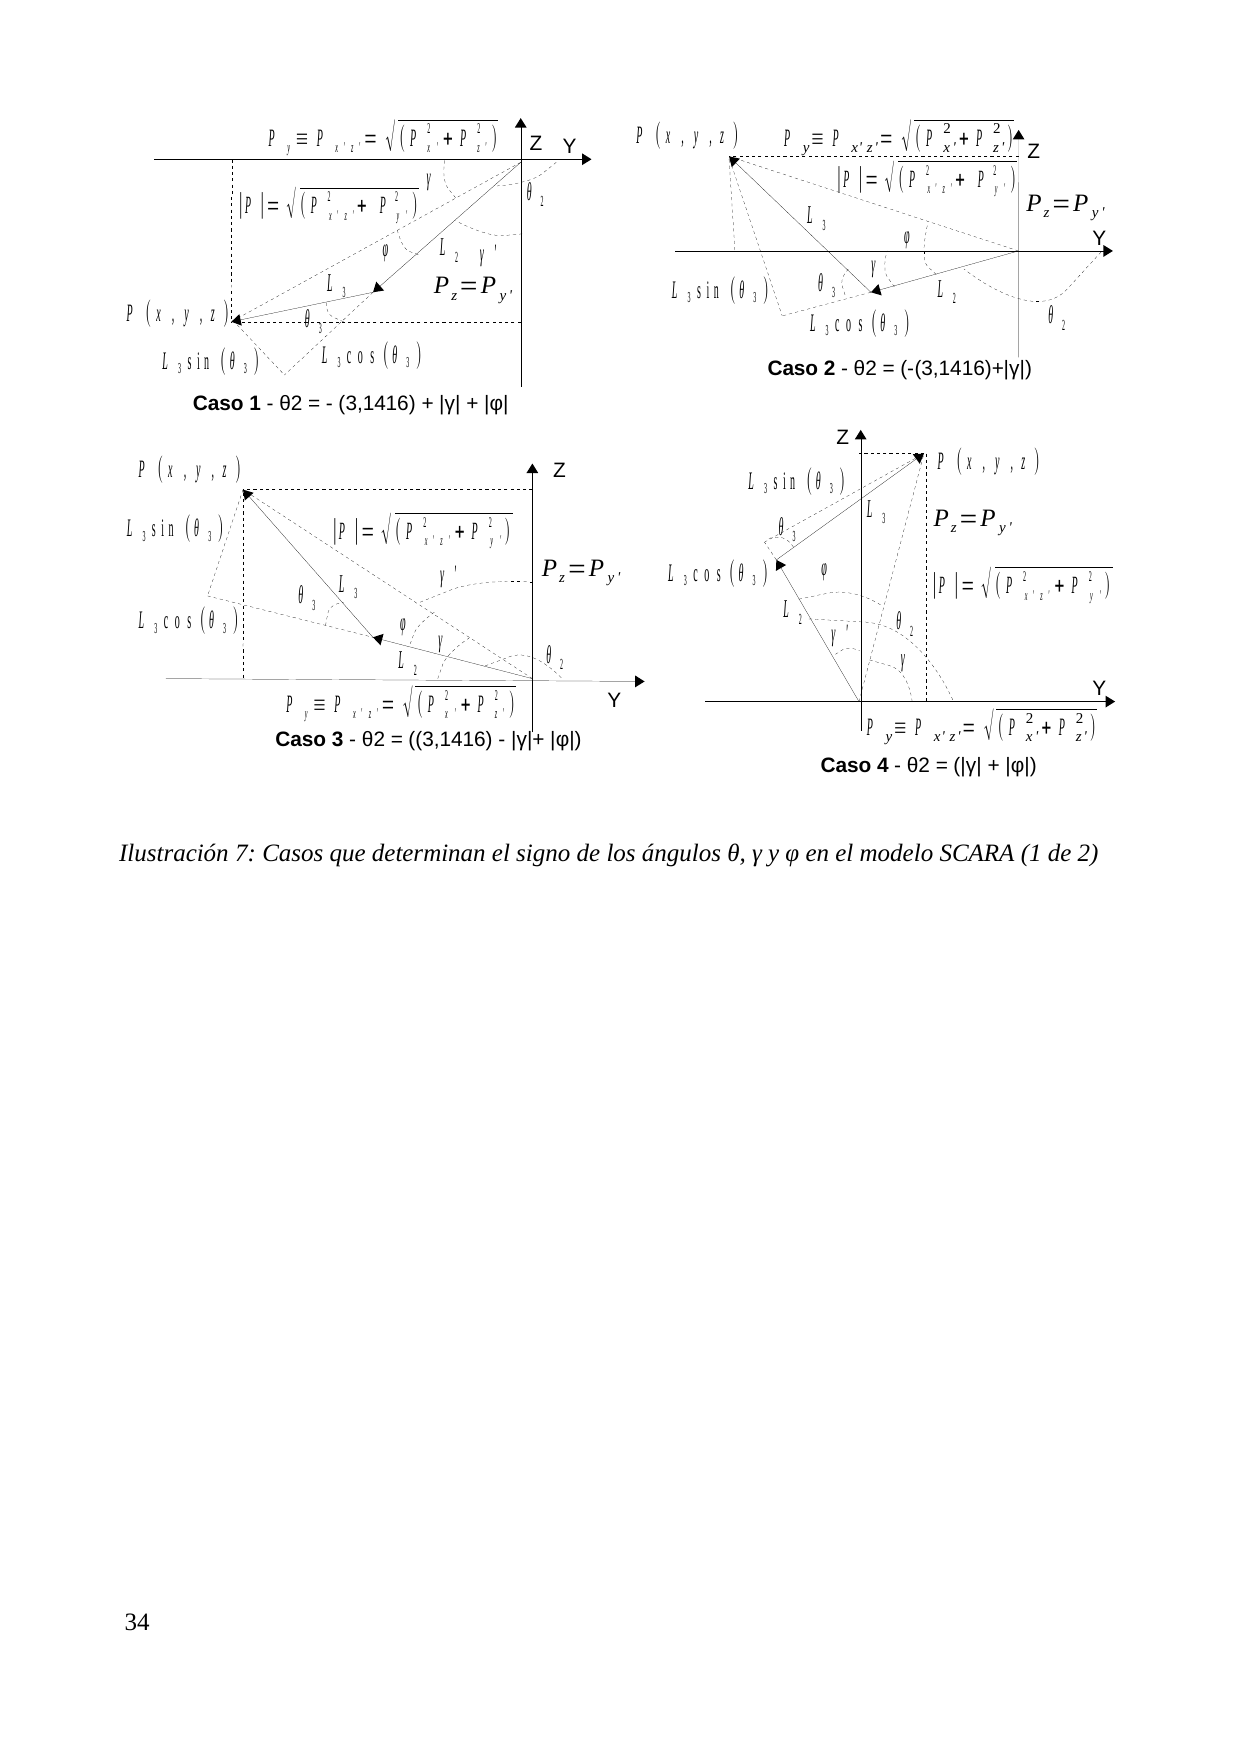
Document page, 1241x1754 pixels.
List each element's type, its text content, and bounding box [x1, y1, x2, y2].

text Ilustración 7: Casos que determinan el signo de los ángulos θ, γ y φ en el modelo SCARA (1 de 2) [119, 838, 1121, 867]
